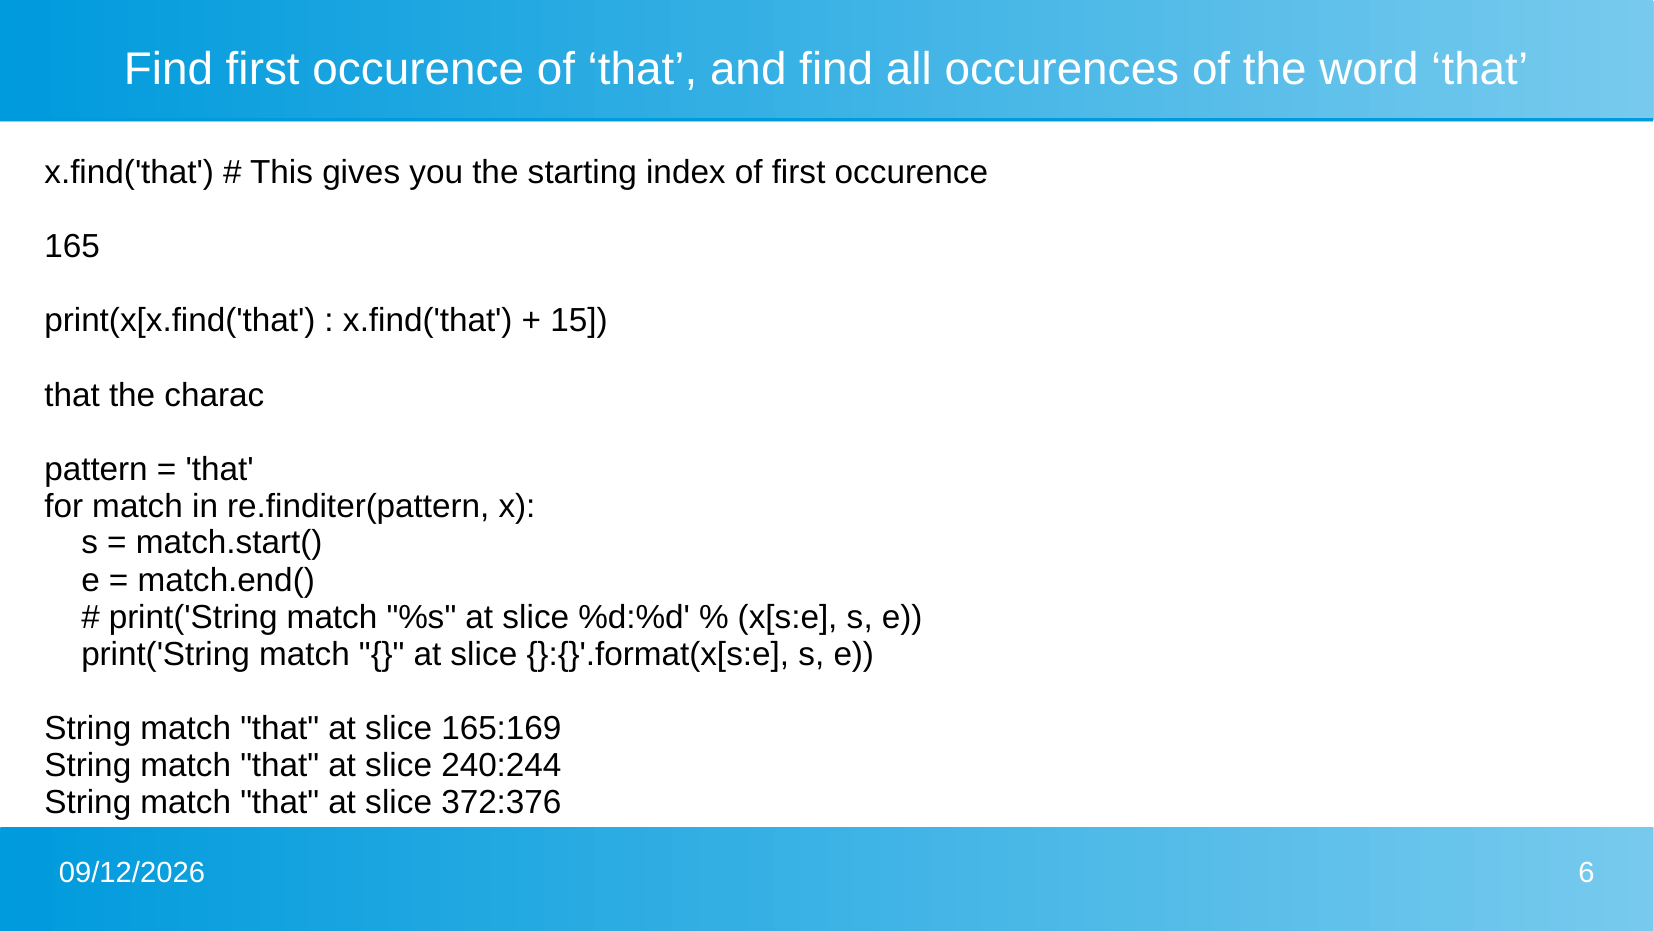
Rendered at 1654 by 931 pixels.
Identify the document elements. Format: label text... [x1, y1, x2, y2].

text_box x.find('that') # This gives you the starting index of first occurence 165 print(x[x.find('that') : x.find('that') + 15]) that the charac pattern = 'that' for match in re.finditer(pattern, x): s = match.start() e = match.end() # print('String match "%s" at slice %d:%d' % (x[s:e], s, e)) print('String match "{}" at slice {}:{}'.format(x[s:e], s, e)) String match "that" at slice 165:169 String match "that" at slice 240:244 String match "that" at slice 372:376 [29, 146, 1300, 828]
title Find first occurence of ‘that’, and find all occurences of the word ‘that’ [59, 29, 1595, 108]
